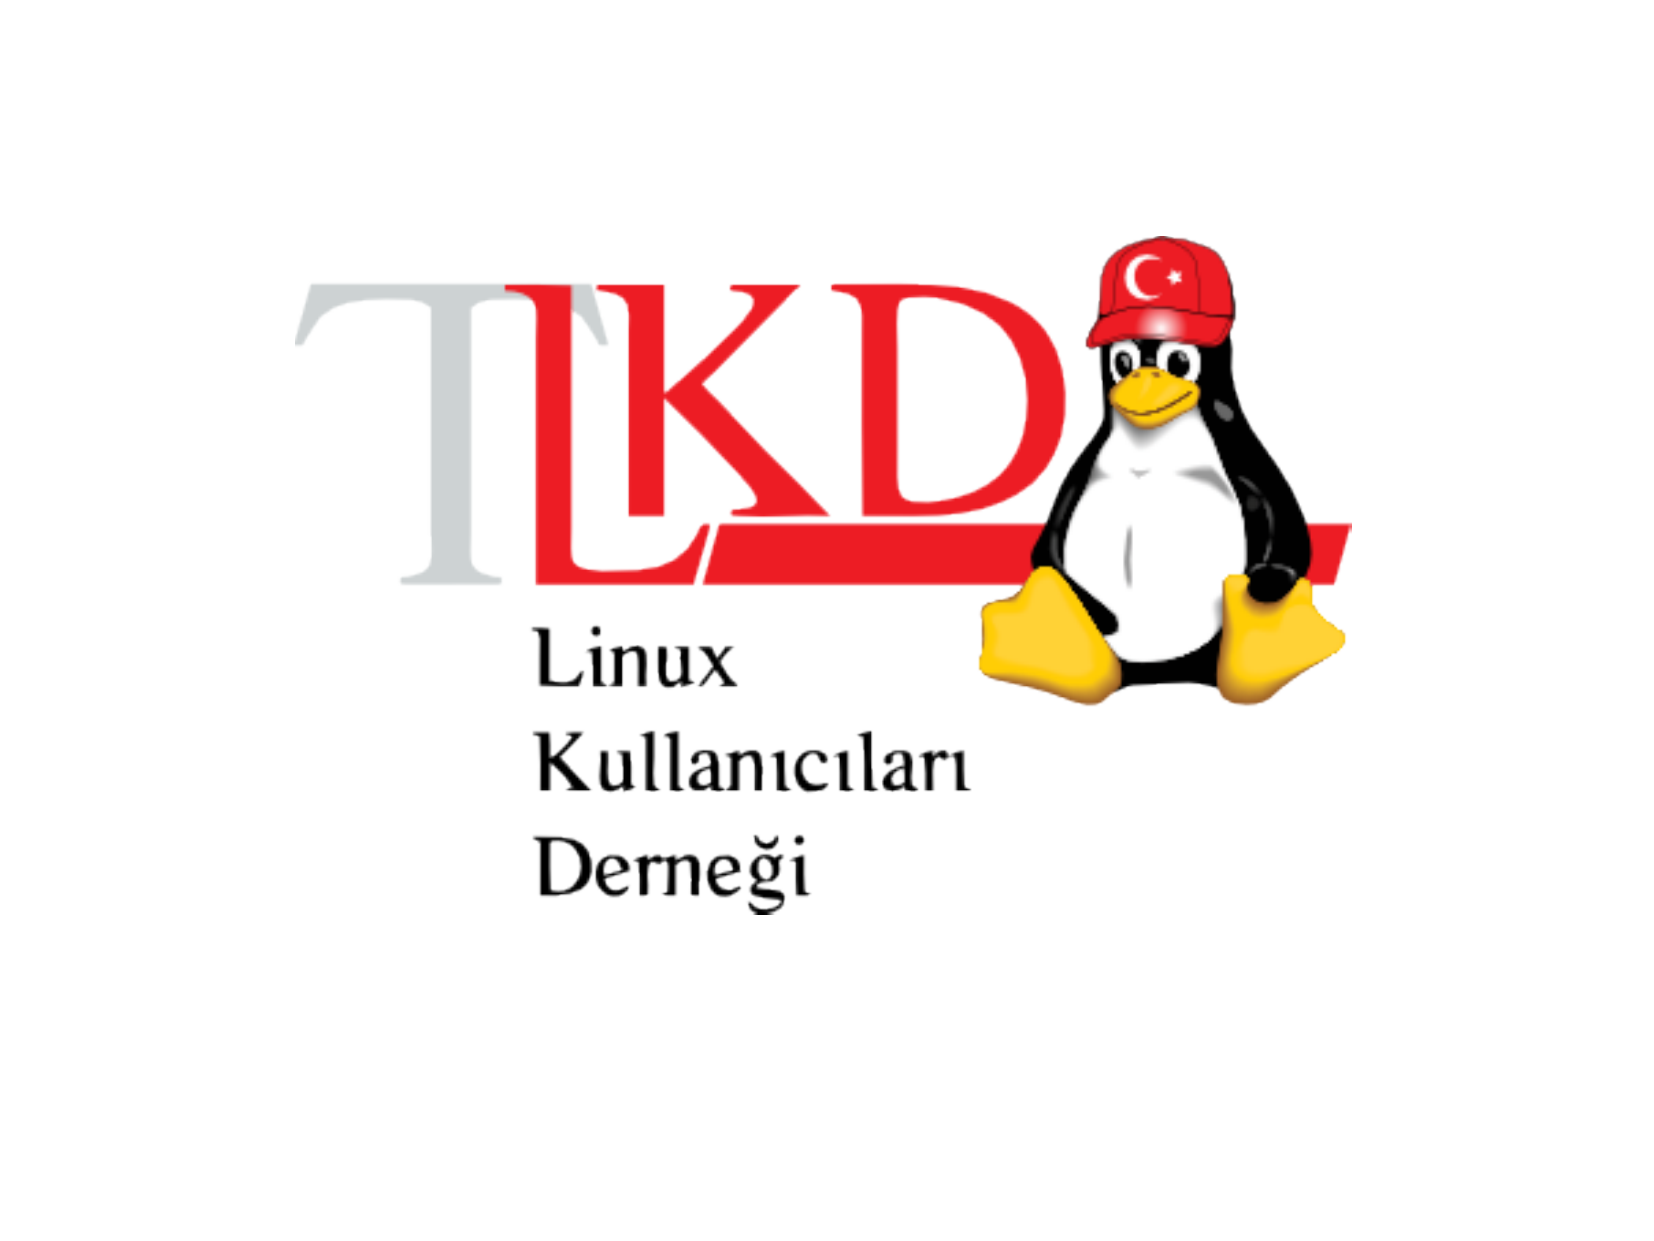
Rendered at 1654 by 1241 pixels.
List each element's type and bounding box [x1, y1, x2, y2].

picture [295, 236, 1352, 915]
